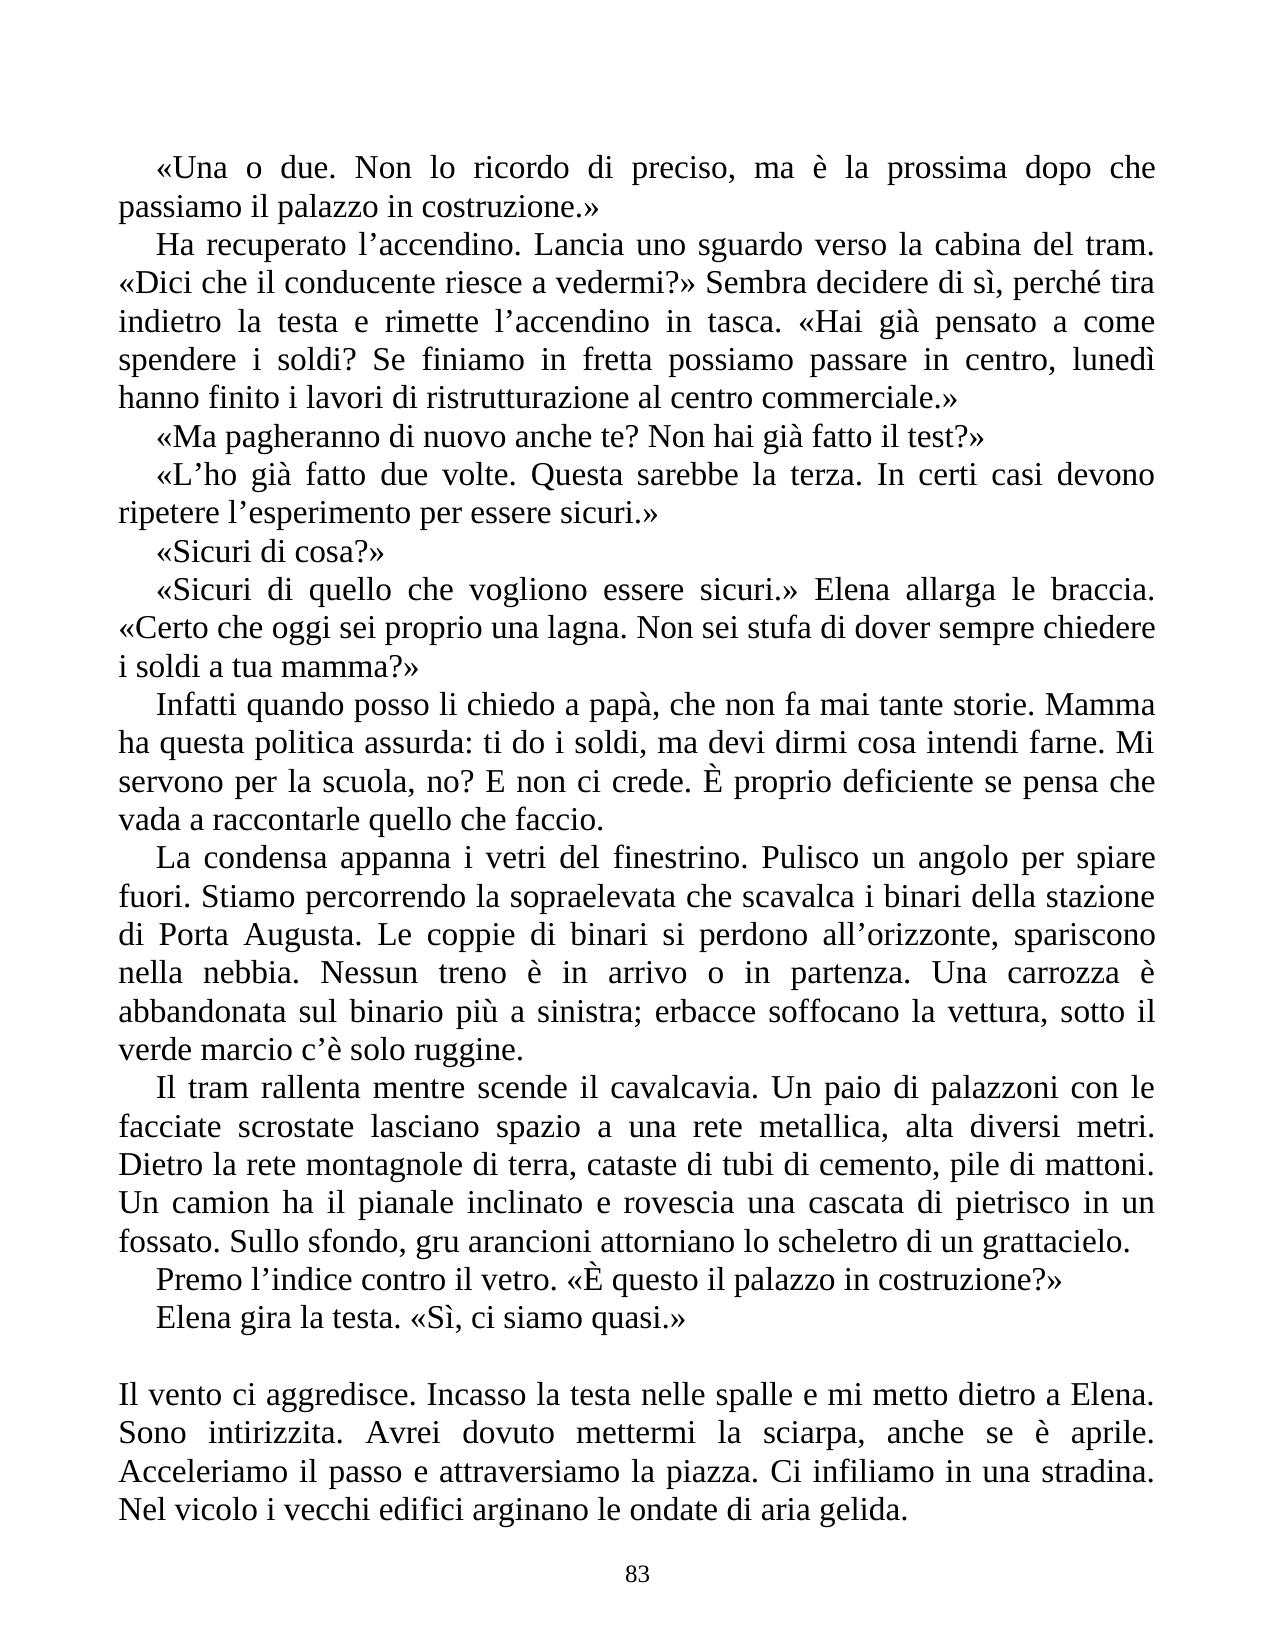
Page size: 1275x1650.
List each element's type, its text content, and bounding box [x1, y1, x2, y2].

text «Ma pagheranno di nuovo anche te? Non hai già fatto il test?» [118, 416, 1157, 454]
text Elena gira la testa. «Sì, ci siamo quasi.» [118, 1298, 1157, 1336]
text Ha recuperato l’accendino. Lancia uno sguardo verso la cabina del tram. «Dici che il conducente riesce a vedermi?» Sembra decidere di sì, perché tira indietro la testa e rimette l’accendino in tasca. «Hai già pensato a come spendere i soldi? Se finiamo in fretta possiamo passare in centro, lunedì hanno finito i lavori di ristrutturazione al centro commerciale.» [118, 224, 1157, 416]
text Il vento ci aggredisce. Incasso la testa nelle spalle e mi metto dietro a Elena. Sono intirizzita. Avrei dovuto mettermi la sciarpa, anche se è aprile. Acceleriamo il passo e attraversiamo la piazza. Ci infiliamo in una stradina. Nel vicolo i vecchi edifici arginano le ondate di aria gelida. [118, 1374, 1157, 1528]
text Infatti quando posso li chiedo a papà, che non fa mai tante storie. Mamma ha questa politica assurda: ti do i soldi, ma devi dirmi cosa intendi farne. Mi servono per la scuola, no? E non ci crede. È proprio deficiente se pensa che vada a raccontarle quello che faccio. [118, 684, 1157, 838]
text Il tram rallenta mentre scende il cavalcavia. Un paio di palazzoni con le facciate scrostate lasciano spazio a una rete metallica, alta diversi metri. Dietro la rete montagnole di terra, cataste di tubi di cemento, pile di mattoni. Un camion ha il pianale inclinato e rovescia una cascata di pietrisco in un fossato. Sullo sfondo, gru arancioni attorniano lo scheletro di un grattacielo. [118, 1068, 1157, 1259]
text «L’ho già fatto due volte. Questa sarebbe la terza. In certi casi devono ripetere l’esperimento per essere sicuri.» [118, 454, 1157, 531]
text «Una o due. Non lo ricordo di preciso, ma è la prossima dopo che passiamo il palazzo in costruzione.» [118, 148, 1157, 224]
text Premo l’indice contro il vetro. «È questo il palazzo in costruzione?» [118, 1259, 1157, 1298]
text «Sicuri di cosa?» [118, 531, 1157, 569]
text «Sicuri di quello che vogliono essere sicuri.» Elena allarga le braccia. «Certo che oggi sei proprio una lagna. Non sei stufa di dover sempre chiedere i soldi a tua mamma?» [118, 569, 1157, 684]
text La condensa appanna i vetri del finestrino. Pulisco un angolo per spiare fuori. Stiamo percorrendo la sopraelevata che scavalca i binari della stazione di Porta Augusta. Le coppie di binari si perdono all’orizzonte, spariscono nella nebbia. Nessun treno è in arrivo o in partenza. Una carrozza è abbandonata sul binario più a sinistra; erbacce soffocano la vettura, sotto il verde marcio c’è solo ruggine. [118, 838, 1157, 1068]
